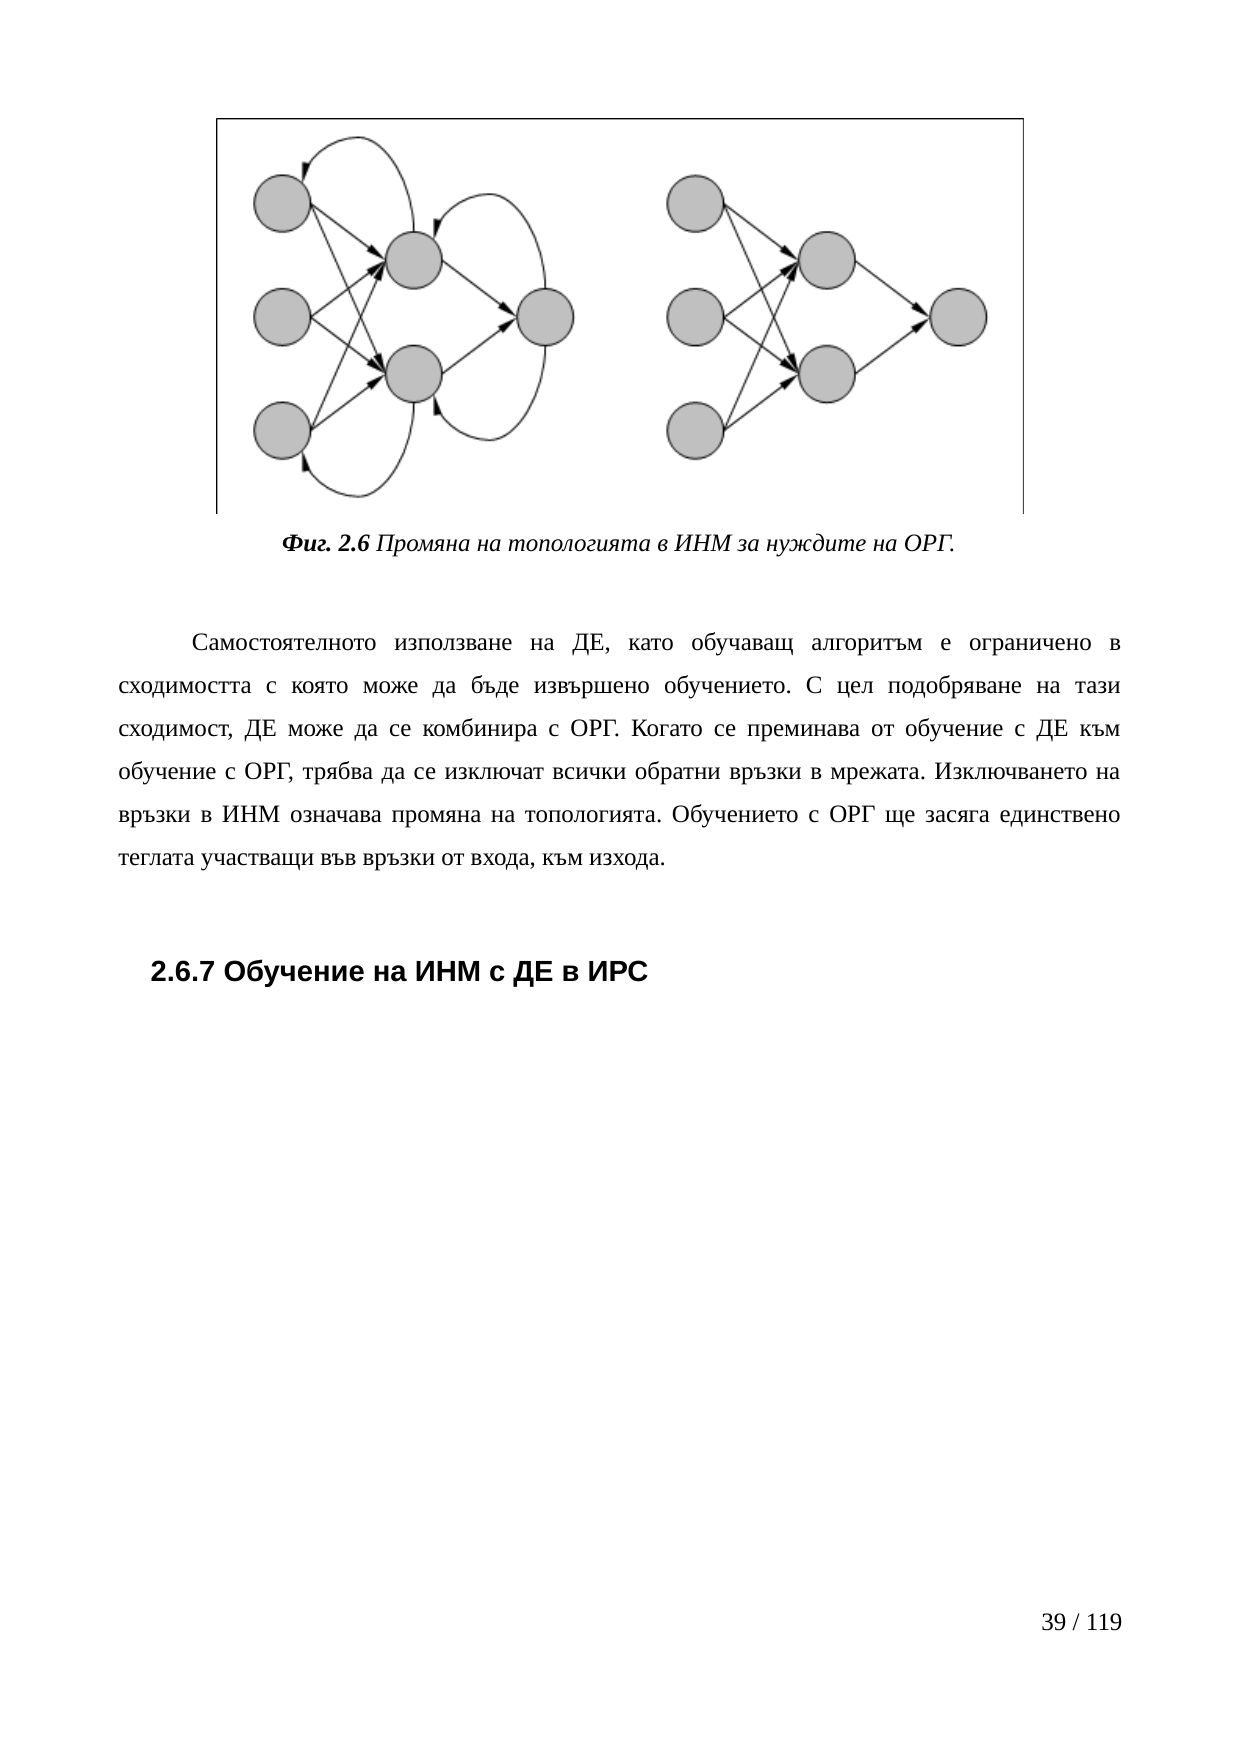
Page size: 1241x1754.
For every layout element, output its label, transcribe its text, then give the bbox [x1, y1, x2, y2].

text Фиг. 2.6 Промяна на топологията в ИНМ за нуждите на ОРГ. [118, 118, 1122, 557]
text Самостоятелното използване на ДЕ, като обучаващ алгоритъм е ограничено в сходимостта с която може да бъде извършено обучението. С цел подобряване на тази сходимост, ДЕ може да се комбинира с ОРГ. Когато се преминава от обучение с ДЕ към обучение с ОРГ, трябва да се изключат всички обратни връзки в мрежата. Изключването на връзки в ИНМ означава промяна на топологията. Обучението с ОРГ ще засяга единствено теглата участващи във връзки от входа, към изхода. [118, 627, 1122, 871]
subtitle 2.6.7 Обучение на ИНМ с ДЕ в ИРС [118, 953, 1122, 987]
